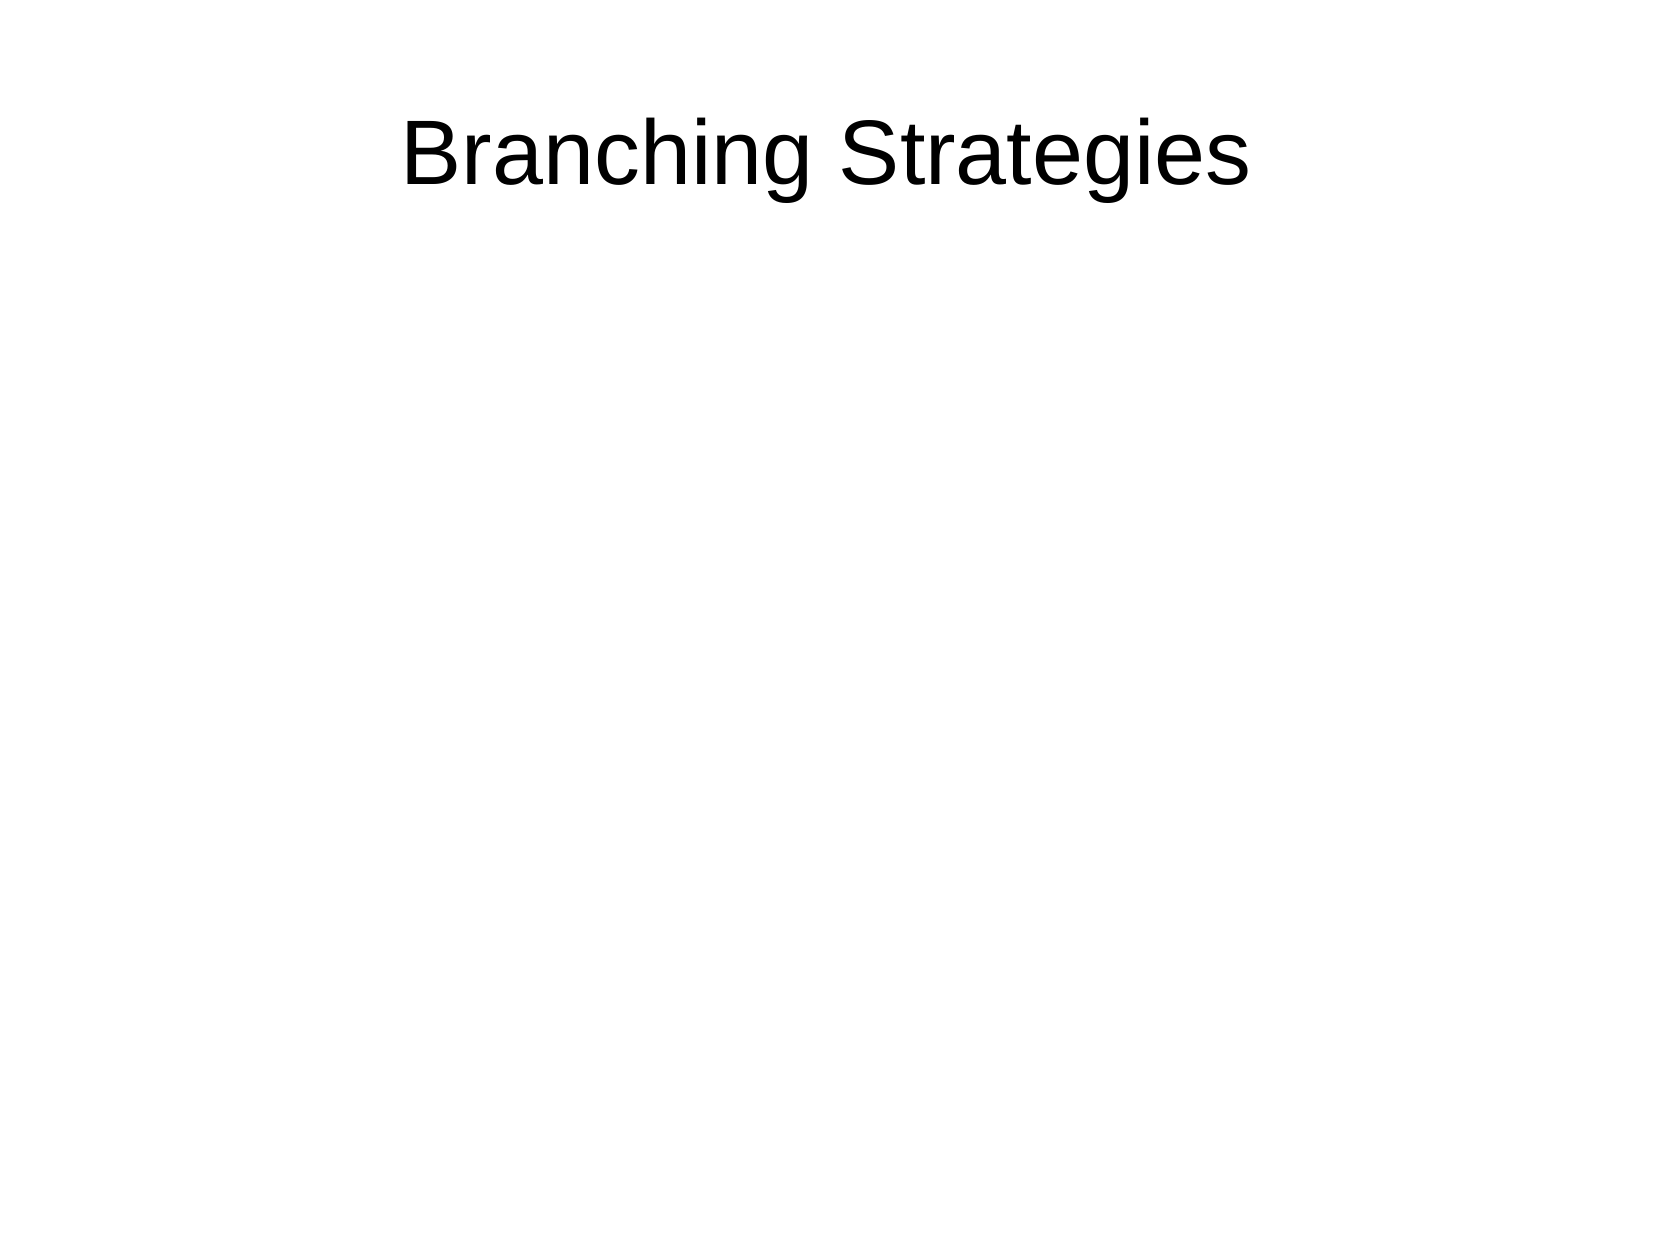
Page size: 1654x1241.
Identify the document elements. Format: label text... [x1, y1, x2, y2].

title Branching Strategies [82, 49, 1571, 257]
